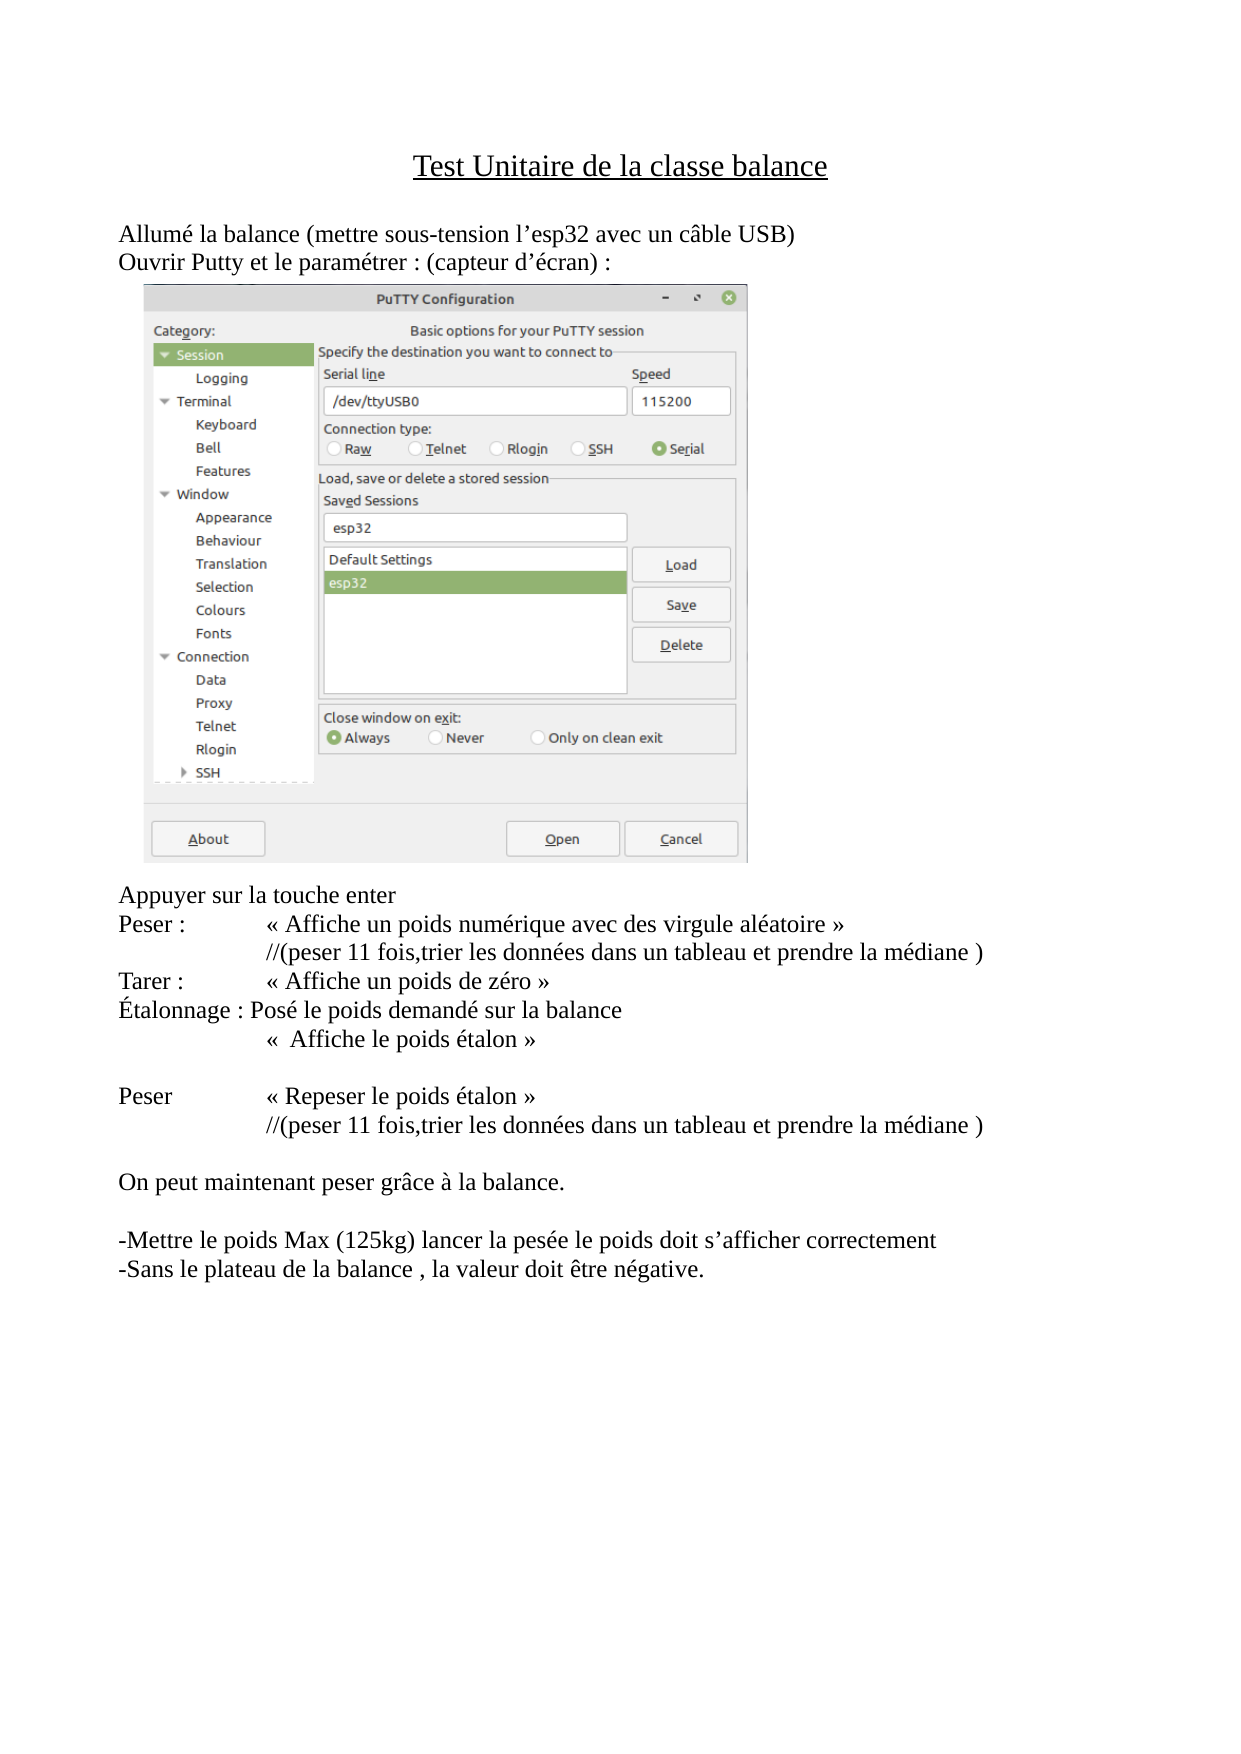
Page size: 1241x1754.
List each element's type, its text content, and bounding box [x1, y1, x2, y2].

text Test Unitaire de la classe balance [118, 147, 1122, 183]
text Allumé la balance (mettre sous-tension l’esp32 avec un câble USB) [118, 219, 1122, 247]
text Étalonnage : Posé le poids demandé sur la balance [118, 995, 1122, 1024]
text On peut maintenant peser grâce à la balance. [118, 1167, 1122, 1196]
text //(peser 11 fois,trier les données dans un tableau et prendre la médiane ) [118, 937, 1122, 966]
picture [143, 284, 748, 863]
text Ouvrir Putty et le paramétrer : (capteur d’écran) : [118, 247, 1122, 276]
text Peser : « Affiche un poids numérique avec des virgule aléatoire » [118, 909, 1122, 937]
text « Affiche le poids étalon » [118, 1024, 1122, 1052]
text -Mettre le poids Max (125kg) lancer la pesée le poids doit s’afficher correctement [118, 1225, 1122, 1254]
text -Sans le plateau de la balance , la valeur doit être négative. [118, 1254, 1122, 1282]
text //(peser 11 fois,trier les données dans un tableau et prendre la médiane ) [118, 1110, 1122, 1139]
text Tarer : « Affiche un poids de zéro » [118, 966, 1122, 995]
text Peser « Repeser le poids étalon » [118, 1081, 1122, 1110]
text Appuyer sur la touche enter [118, 880, 1122, 909]
